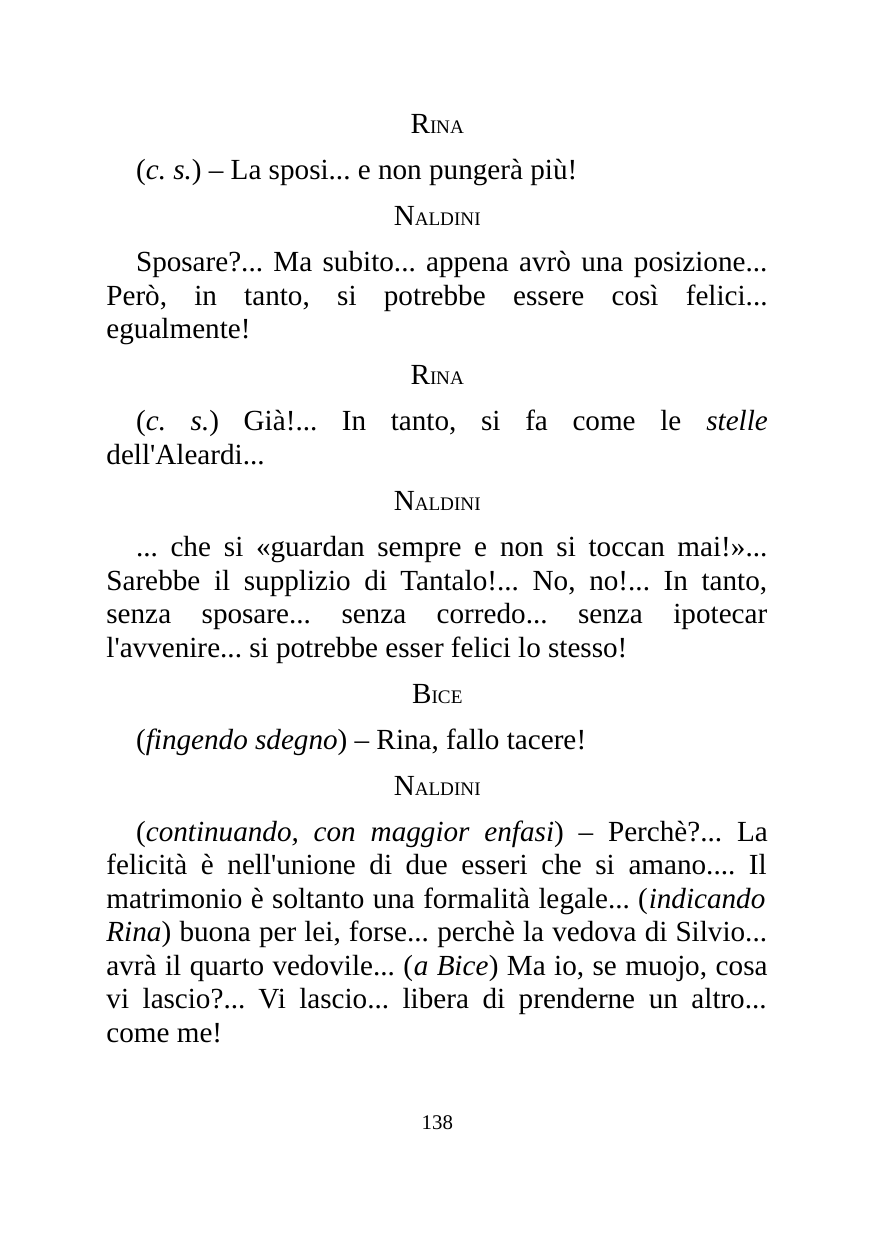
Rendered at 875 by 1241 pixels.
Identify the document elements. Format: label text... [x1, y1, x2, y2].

text (c. s.) – La sposi... e non pungerà più! [106, 152, 768, 186]
text Naldini [106, 198, 768, 232]
text (fingendo sdegno) – Rina, fallo tacere! [106, 722, 768, 755]
text (continuando, con maggior enfasi) – Perchè?... La felicità è nell'unione di due esseri che si amano.... Il matrimonio è soltanto una formalità legale... (indicando Rina) buona per lei, forse... perchè la vedova di Silvio... avrà il quarto vedovile... (a Bice) Ma io, se muojo, cosa vi lascio?... Vi lascio... libera di prenderne un altro... come me! [106, 814, 768, 1049]
text Sposare?... Ma subito... appena avrò una posizione... Però, in tanto, si potrebbe essere così felici... egualmente! [106, 244, 768, 345]
text (c. s.) Già!... In tanto, si fa come le stelle dell'Aleardi... [106, 403, 768, 471]
text Naldini [106, 768, 768, 801]
text Rina [106, 106, 768, 140]
text Bice [106, 676, 768, 709]
text Rina [106, 357, 768, 391]
text Naldini [106, 483, 768, 517]
text ... che si «guardan sempre e non si toccan mai!»... Sarebbe il supplizio di Tantalo!... No, no!... In tanto, senza sposare... senza corredo... senza ipotecar l'avvenire... si potrebbe esser felici lo stesso! [106, 529, 768, 663]
